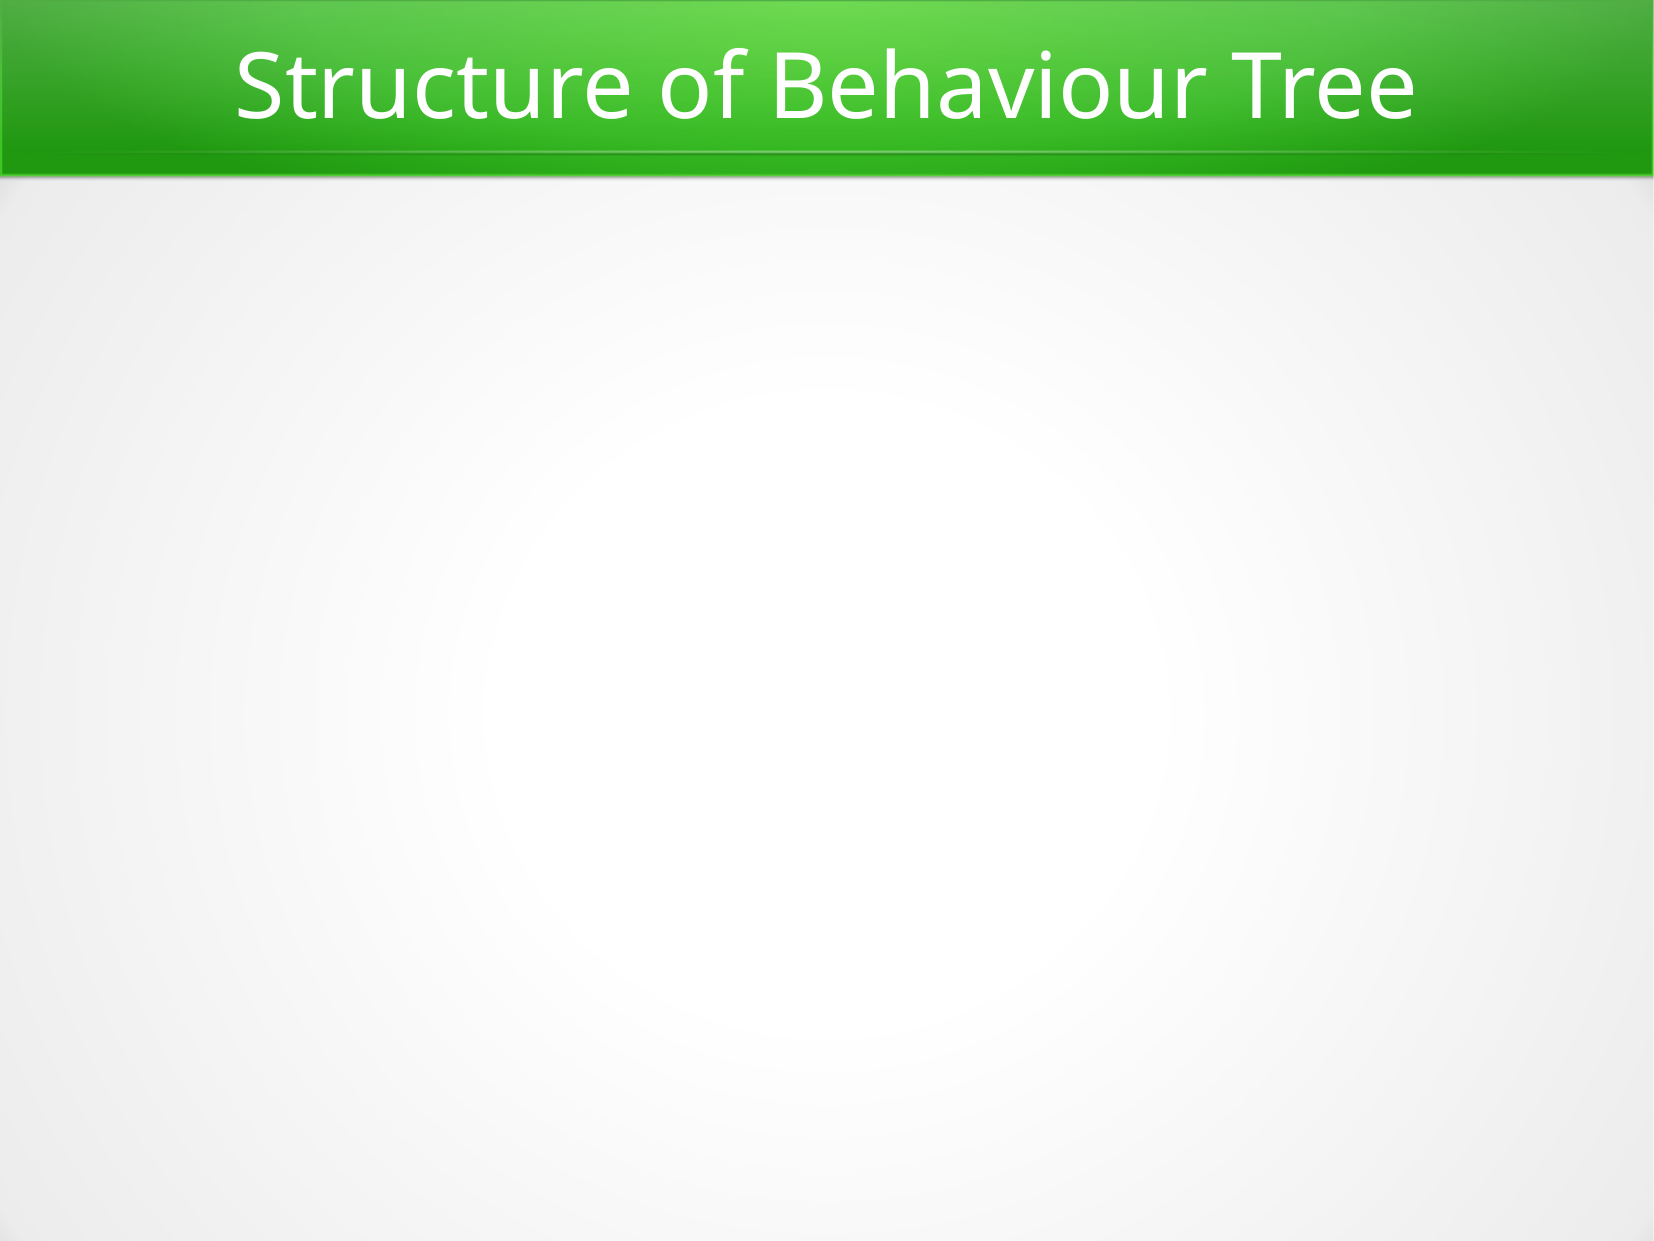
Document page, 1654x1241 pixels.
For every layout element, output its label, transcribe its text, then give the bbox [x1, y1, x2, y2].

title Structure of Behaviour Tree [82, 11, 1571, 154]
picture [0, 0, 1654, 1241]
